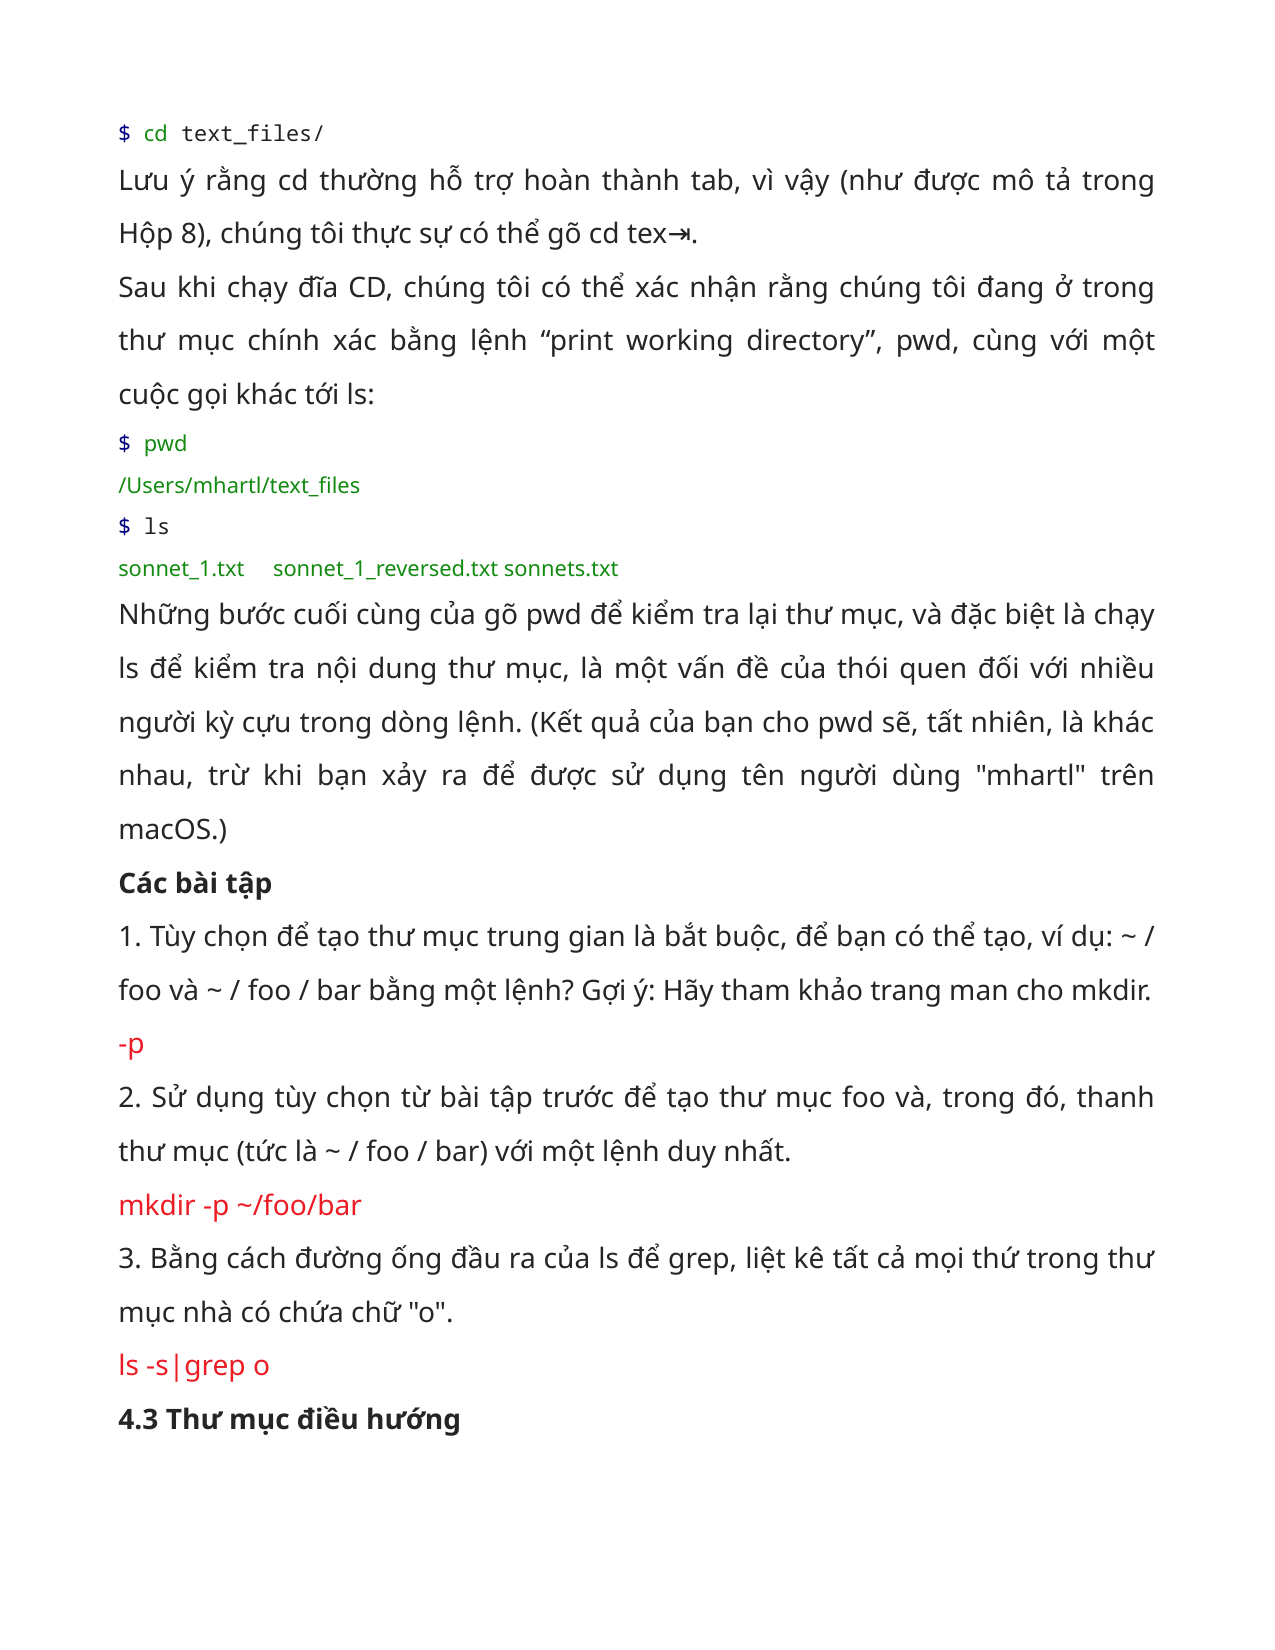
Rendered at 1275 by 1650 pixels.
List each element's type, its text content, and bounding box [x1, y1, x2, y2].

text 1. Tùy chọn để tạo thư mục trung gian là bắt buộc, để bạn có thể tạo, ví dụ: ~ / foo và ~ / foo / bar bằng một lệnh? Gợi ý: Hãy tham khảo trang man cho mkdir. [118, 917, 1157, 1008]
text Các bài tập [118, 863, 1157, 901]
text $ pwd [118, 428, 1157, 458]
text ls -s|grep o [118, 1346, 1157, 1384]
text sonnet_1.txt sonnet_1_reversed.txt sonnets.txt [118, 553, 1157, 583]
text Lưu ý rằng cd thường hỗ trợ hoàn thành tab, vì vậy (như được mô tả trong Hộp 8), chúng tôi thực sự có thể gõ cd tex⇥. [118, 160, 1157, 252]
text 4.3 Thư mục điều hướng [118, 1399, 1157, 1438]
text $ cd text_files/ [118, 118, 1157, 148]
text -p [118, 1024, 1157, 1062]
text Những bước cuối cùng của gõ pwd để kiểm tra lại thư mục, và đặc biệt là chạy ls để kiểm tra nội dung thư mục, là một vấn đề của thói quen đối với nhiều người kỳ cựu trong dòng lệnh. (Kết quả của bạn cho pwd sẽ, tất nhiên, là khác nhau, trừ khi bạn xảy ra để được sử dụng tên người dùng "mhartl" trên macOS.) [118, 595, 1157, 848]
text mkdir -p ~/foo/bar [118, 1185, 1157, 1223]
text Sau khi chạy đĩa CD, chúng tôi có thể xác nhận rằng chúng tôi đang ở trong thư mục chính xác bằng lệnh “print working directory”, pwd, cùng với một cuộc gọi khác tới ls: [118, 267, 1157, 413]
text $ ls [118, 511, 1157, 541]
text 2. Sử dụng tùy chọn từ bài tập trước để tạo thư mục foo và, trong đó, thanh thư mục (tức là ~ / foo / bar) với một lệnh duy nhất. [118, 1077, 1157, 1169]
text 3. Bằng cách đường ống đầu ra của ls để grep, liệt kê tất cả mọi thứ trong thư mục nhà có chứa chữ "o". [118, 1238, 1157, 1330]
text /Users/mhartl/text_files [118, 470, 1157, 499]
